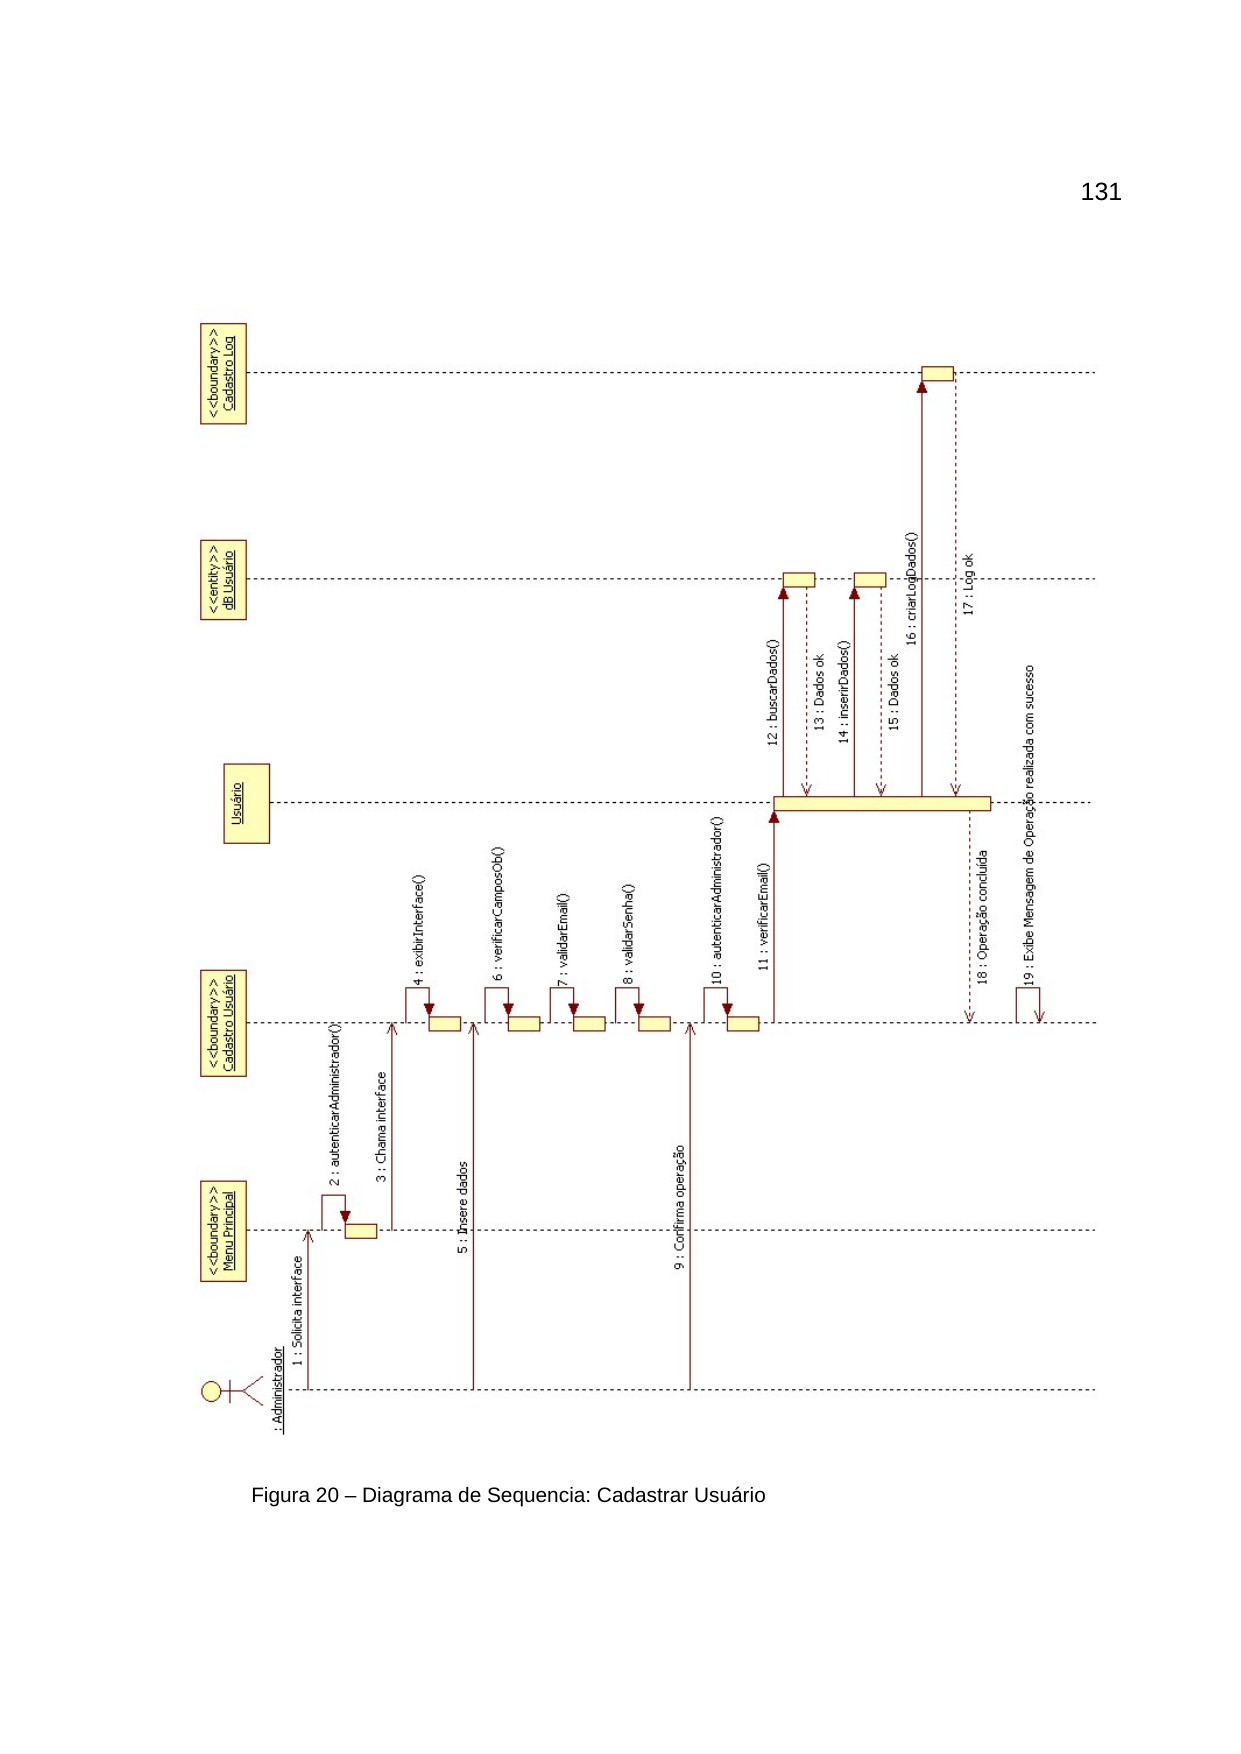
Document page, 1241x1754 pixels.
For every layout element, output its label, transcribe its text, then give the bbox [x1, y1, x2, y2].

picture [177, 308, 1123, 1472]
text Figura 20 – Diagrama de Sequencia: Cadastrar Usuário [177, 1472, 1122, 1507]
